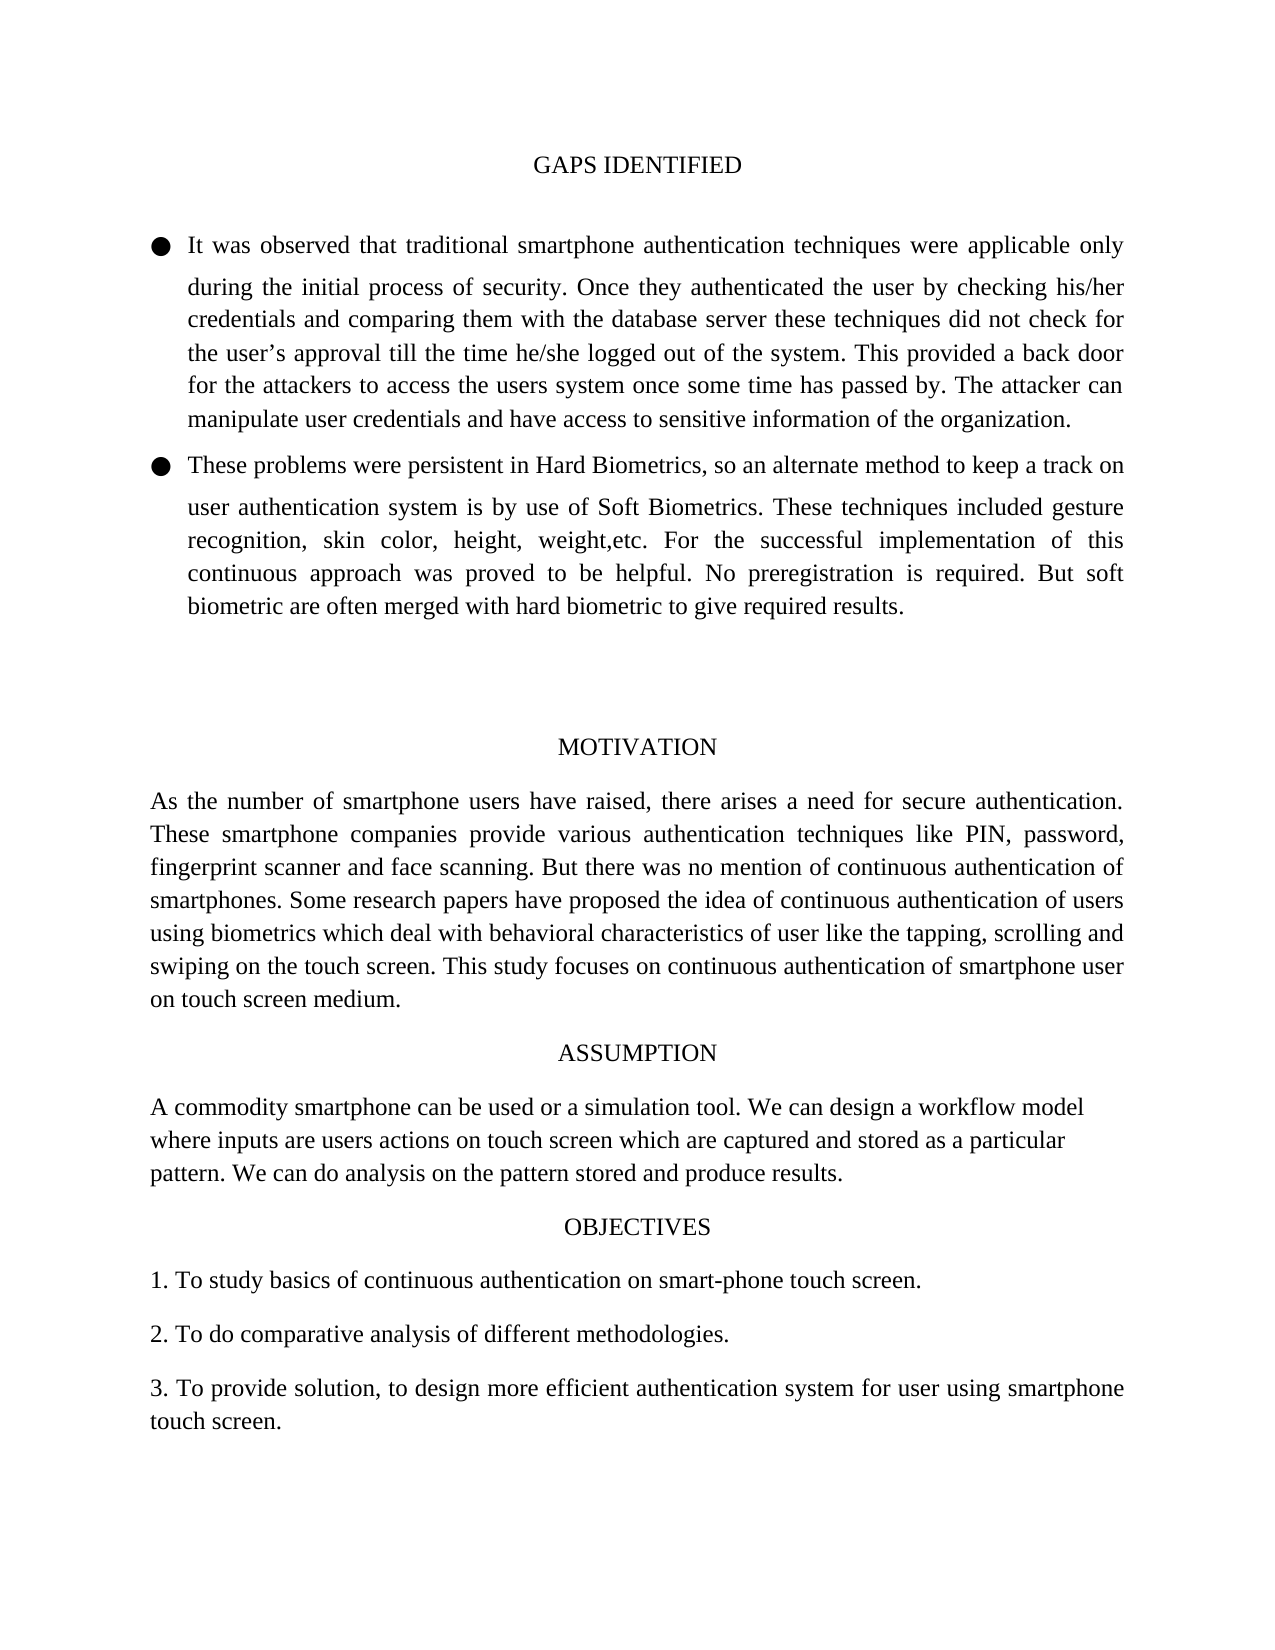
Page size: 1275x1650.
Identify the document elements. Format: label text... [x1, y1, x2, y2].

text OBJECTIVES [150, 1212, 1125, 1240]
text ASSUMPTION [150, 1038, 1125, 1067]
text A commodity smartphone can be used or a simulation tool. We can design a workflow model where inputs are users actions on touch screen which are captured and stored as a particular pattern. We can do analysis on the pattern stored and produce results. [150, 1092, 1125, 1186]
text 3. To provide solution, to design more efficient authentication system for user using smartphone touch screen. [150, 1373, 1125, 1435]
text GAPS IDENTIFIED [150, 150, 1125, 179]
text 1. To study basics of continuous authentication on smart-phone touch screen. [150, 1265, 1125, 1294]
text 2. To do comparative analysis of different methodologies. [150, 1319, 1125, 1348]
list It was observed that traditional smartphone authentication techniques were applicable only during the initial process of security. Once they authenticated the user by checking his/her credentials and comparing them with the database server these techniques did not check for the user’s approval till the time he/she logged out of the system. This provided a back door for the attackers to access the users system once some time has passed by. The attacker can manipulate user credentials and have access to sensitive information of the organization. [150, 216, 1125, 432]
text As the number of smartphone users have raised, there arises a need for secure authentication. These smartphone companies provide various authentication techniques like PIN, password, fingerprint scanner and face scanning. But there was no mention of continuous authentication of smartphones. Some research papers have proposed the idea of continuous authentication of users using biometrics which deal with behavioral characteristics of user like the tapping, scrolling and swiping on the touch screen. This study focuses on continuous authentication of smartphone user on touch screen medium. [150, 786, 1125, 1013]
text MOTIVATION [150, 732, 1125, 761]
list These problems were persistent in Hard Biometrics, so an alternate method to keep a track on user authentication system is by use of Soft Biometrics. These techniques included gesture recognition, skin color, height, weight,etc. For the successful implementation of this continuous approach was proved to be helpful. No preregistration is required. But soft biometric are often merged with hard biometric to give required results. [150, 437, 1125, 620]
